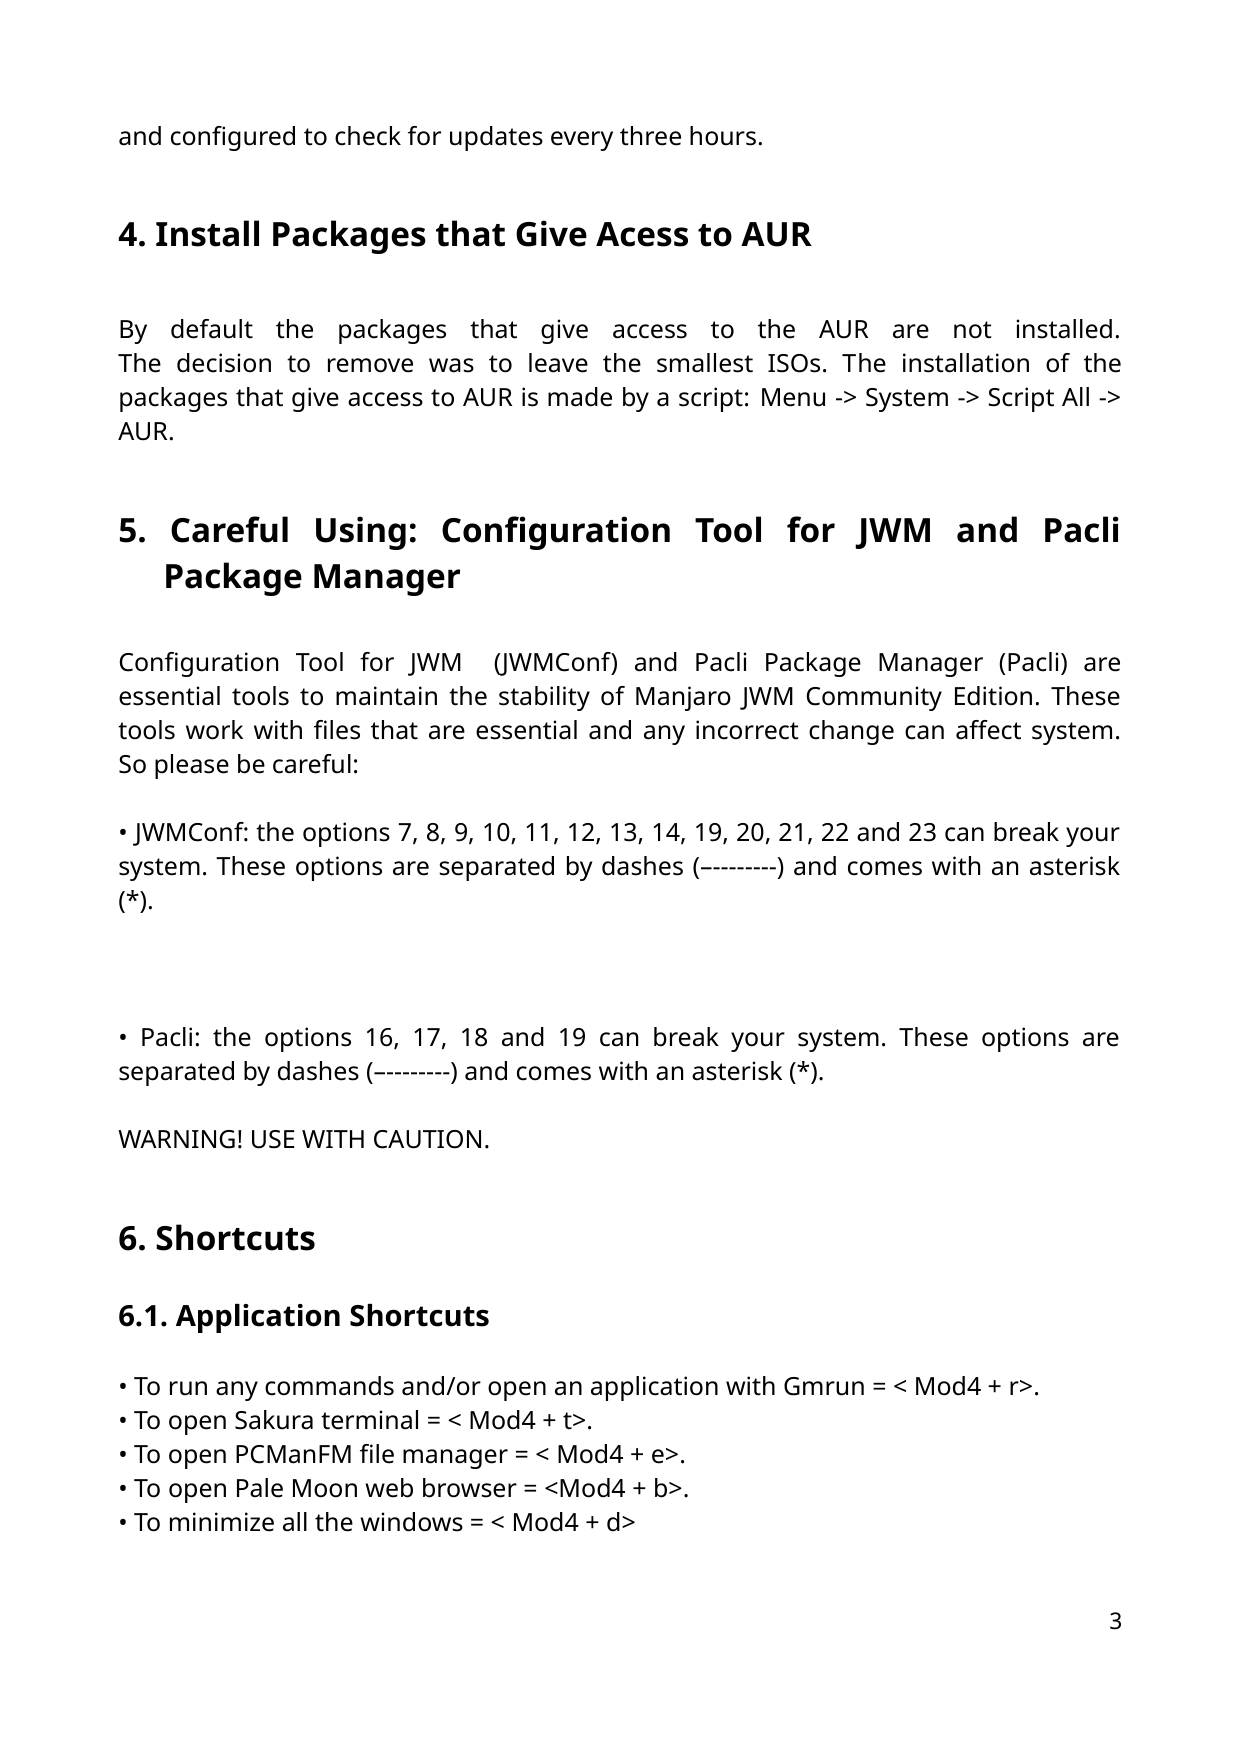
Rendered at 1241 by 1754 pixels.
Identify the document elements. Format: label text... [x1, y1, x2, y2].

text and configured to check for updates every three hours. [118, 118, 1122, 152]
text By default the packages that give access to the AUR are not installed. The decision to remove was to leave the smallest ISOs. The installation of the packages that give access to AUR is made by a script: Menu -> System -> Script All -> AUR. [118, 312, 1122, 448]
subtitle 4. Install Packages that Give Acess to AUR [118, 211, 1122, 257]
text • To open Sakura terminal = < Mod4 + t>. [118, 1403, 1122, 1437]
text • To run any commands and/or open an application with Gmrun = < Mod4 + r>. [118, 1369, 1122, 1403]
text Configuration Tool for JWM (JWMConf) and Pacli Package Manager (Pacli) are essential tools to maintain the stability of Manjaro JWM Community Edition. These tools work with files that are essential and any incorrect change can affect system. So please be careful: [118, 644, 1122, 781]
text • To open PCManFM file manager = < Mod4 + e>. [118, 1437, 1122, 1471]
text • JWMConf: the options 7, 8, 9, 10, 11, 12, 13, 14, 19, 20, 21, 22 and 23 can break your system. These options are separated by dashes (–--------) and comes with an asterisk (*). [118, 815, 1122, 917]
text WARNING! USE WITH CAUTION. [118, 1121, 1122, 1155]
subtitle 6.1. Application Shortcuts [118, 1295, 1122, 1335]
subtitle 6. Shortcuts [118, 1214, 1122, 1260]
text • To minimize all the windows = < Mod4 + d> [118, 1505, 1122, 1539]
text • Pacli: the options 16, 17, 18 and 19 can break your system. These options are separated by dashes (–--------) and comes with an asterisk (*). [118, 1019, 1122, 1087]
text • To open Pale Moon web browser = <Mod4 + b>. [118, 1471, 1122, 1505]
subtitle 5. Careful Using: Configuration Tool for JWM and Pacli Package Manager [118, 507, 1122, 598]
